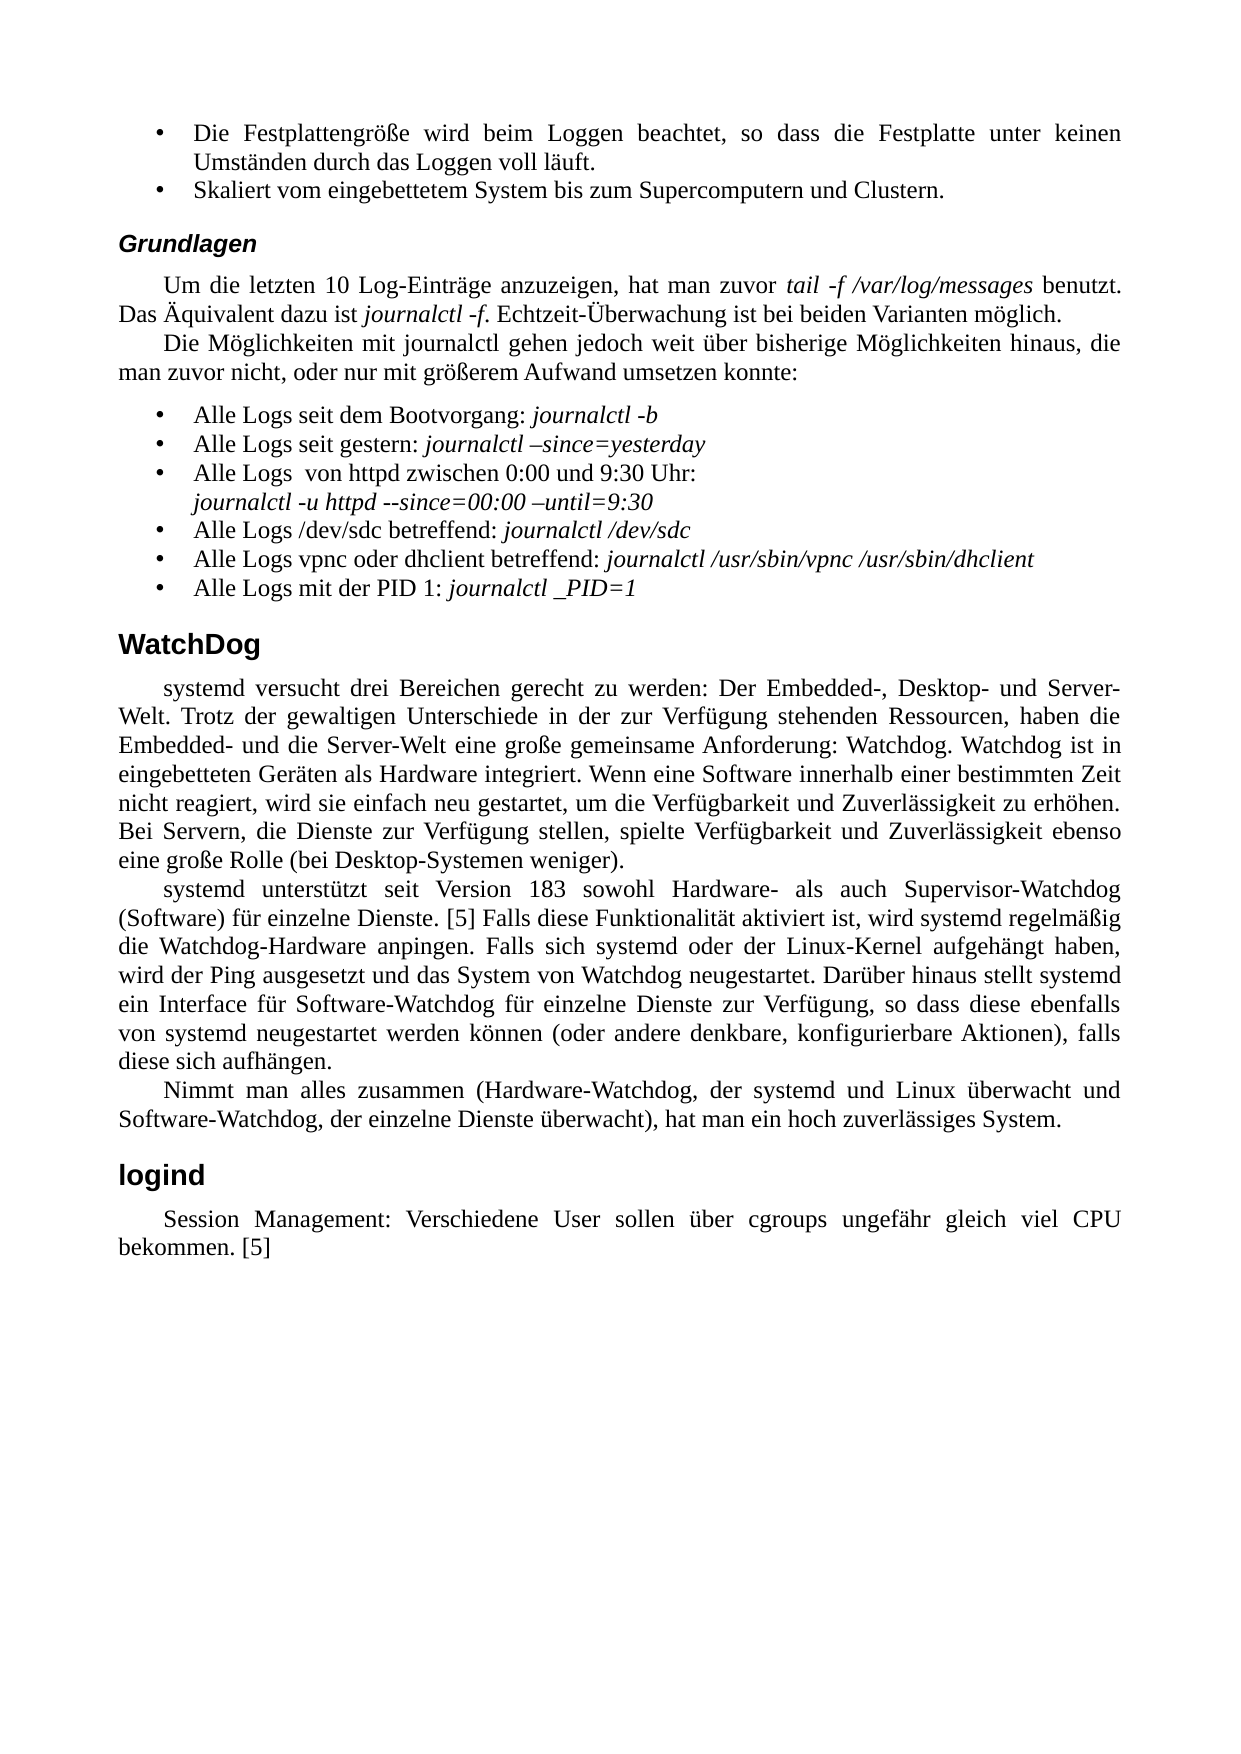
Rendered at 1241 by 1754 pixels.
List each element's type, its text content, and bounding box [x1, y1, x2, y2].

subtitle logind [118, 1158, 1122, 1191]
list Alle Logs mit der PID 1: journalctl _PID=1 [156, 573, 1122, 602]
list Alle Logs vpnc oder dhclient betreffend: journalctl /usr/sbin/vpnc /usr/sbin/dhclient [156, 544, 1122, 573]
text Die Möglichkeiten mit journalctl gehen jedoch weit über bisherige Möglichkeiten hinaus, die man zuvor nicht, oder nur mit größerem Aufwand umsetzen konnte: [118, 328, 1122, 385]
text Nimmt man alles zusammen (Hardware-Watchdog, der systemd und Linux überwacht und Software-Watchdog, der einzelne Dienste überwacht), hat man ein hoch zuverlässiges System. [118, 1075, 1122, 1133]
subtitle Grundlagen [118, 229, 1122, 258]
list Die Festplattengröße wird beim Loggen beachtet, so dass die Festplatte unter keinen Umständen durch das Loggen voll läuft. [156, 118, 1122, 176]
list Alle Logs seit dem Bootvorgang: journalctl -b [156, 400, 1122, 429]
text systemd versucht drei Bereichen gerecht zu werden: Der Embedded-, Desktop- und Server-Welt. Trotz der gewaltigen Unterschiede in der zur Verfügung stehenden Ressourcen, haben die Embedded- und die Server-Welt eine große gemeinsame Anforderung: Watchdog. Watchdog ist in eingebetteten Geräten als Hardware integriert. Wenn eine Software innerhalb einer bestimmten Zeit nicht reagiert, wird sie einfach neu gestartet, um die Verfügbarkeit und Zuverlässigkeit zu erhöhen. Bei Servern, die Dienste zur Verfügung stellen, spielte Verfügbarkeit und Zuverlässigkeit ebenso eine große Rolle (bei Desktop-Systemen weniger). [118, 673, 1122, 874]
list Alle Logs seit gestern: journalctl –since=yesterday [156, 429, 1122, 458]
subtitle WatchDog [118, 627, 1122, 660]
text systemd unterstützt seit Version 183 sowohl Hardware- als auch Supervisor-Watchdog (Software) für einzelne Dienste. [5] Falls diese Funktionalität aktiviert ist, wird systemd regelmäßig die Watchdog-Hardware anpingen. Falls sich systemd oder der Linux-Kernel aufgehängt haben, wird der Ping ausgesetzt und das System von Watchdog neugestartet. Darüber hinaus stellt systemd ein Interface für Software-Watchdog für einzelne Dienste zur Verfügung, so dass diese ebenfalls von systemd neugestartet werden können (oder andere denkbare, konfigurierbare Aktionen), falls diese sich aufhängen. [118, 874, 1122, 1075]
list Skaliert vom eingebettetem System bis zum Supercomputern und Clustern. [156, 176, 1122, 204]
text Session Management: Verschiedene User sollen über cgroups ungefähr gleich viel CPU bekommen. [5] [118, 1204, 1122, 1261]
list Alle Logs von httpd zwischen 0:00 und 9:30 Uhr: journalctl -u httpd --since=00:00 –until=9:30 [156, 458, 1122, 515]
text Um die letzten 10 Log-Einträge anzuzeigen, hat man zuvor tail -f /var/log/messages benutzt. Das Äquivalent dazu ist journalctl -f. Echtzeit-Überwachung ist bei beiden Varianten möglich. [118, 270, 1122, 328]
list Alle Logs /dev/sdc betreffend: journalctl /dev/sdc [156, 515, 1122, 544]
